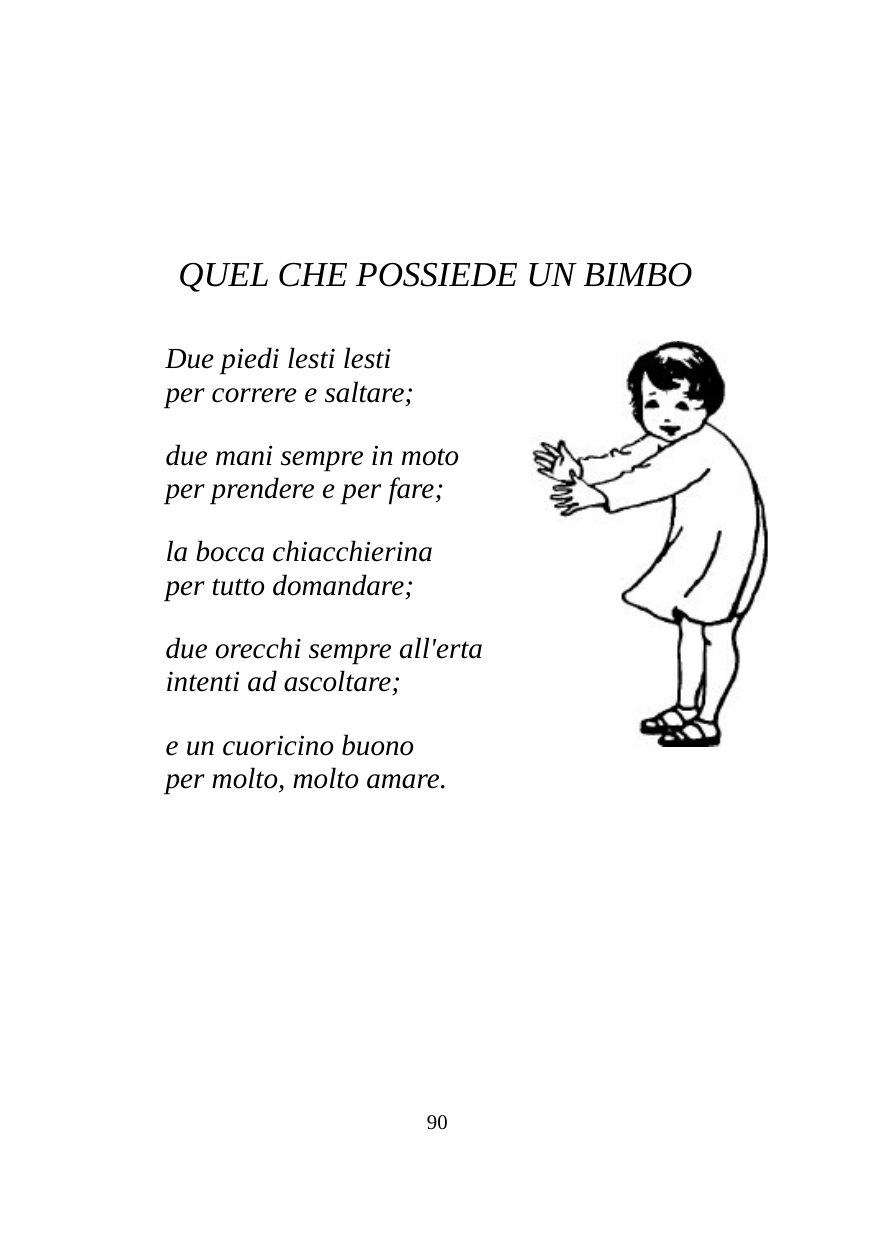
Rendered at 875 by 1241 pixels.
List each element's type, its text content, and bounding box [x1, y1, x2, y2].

picture [530, 341, 768, 747]
text la bocca chiacchierina per tutto domandare; [165, 534, 530, 602]
text due mani sempre in moto per prendere e per fare; [165, 438, 530, 505]
text due orecchi sempre all'erta intenti ad ascoltare; [165, 631, 530, 698]
text e un cuoricino buono per molto, molto amare. [165, 728, 768, 795]
subtitle QUEL CHE POSSIEDE UN BIMBO [106, 254, 768, 294]
text Due piedi lesti lesti per correre e saltare; [165, 341, 530, 408]
